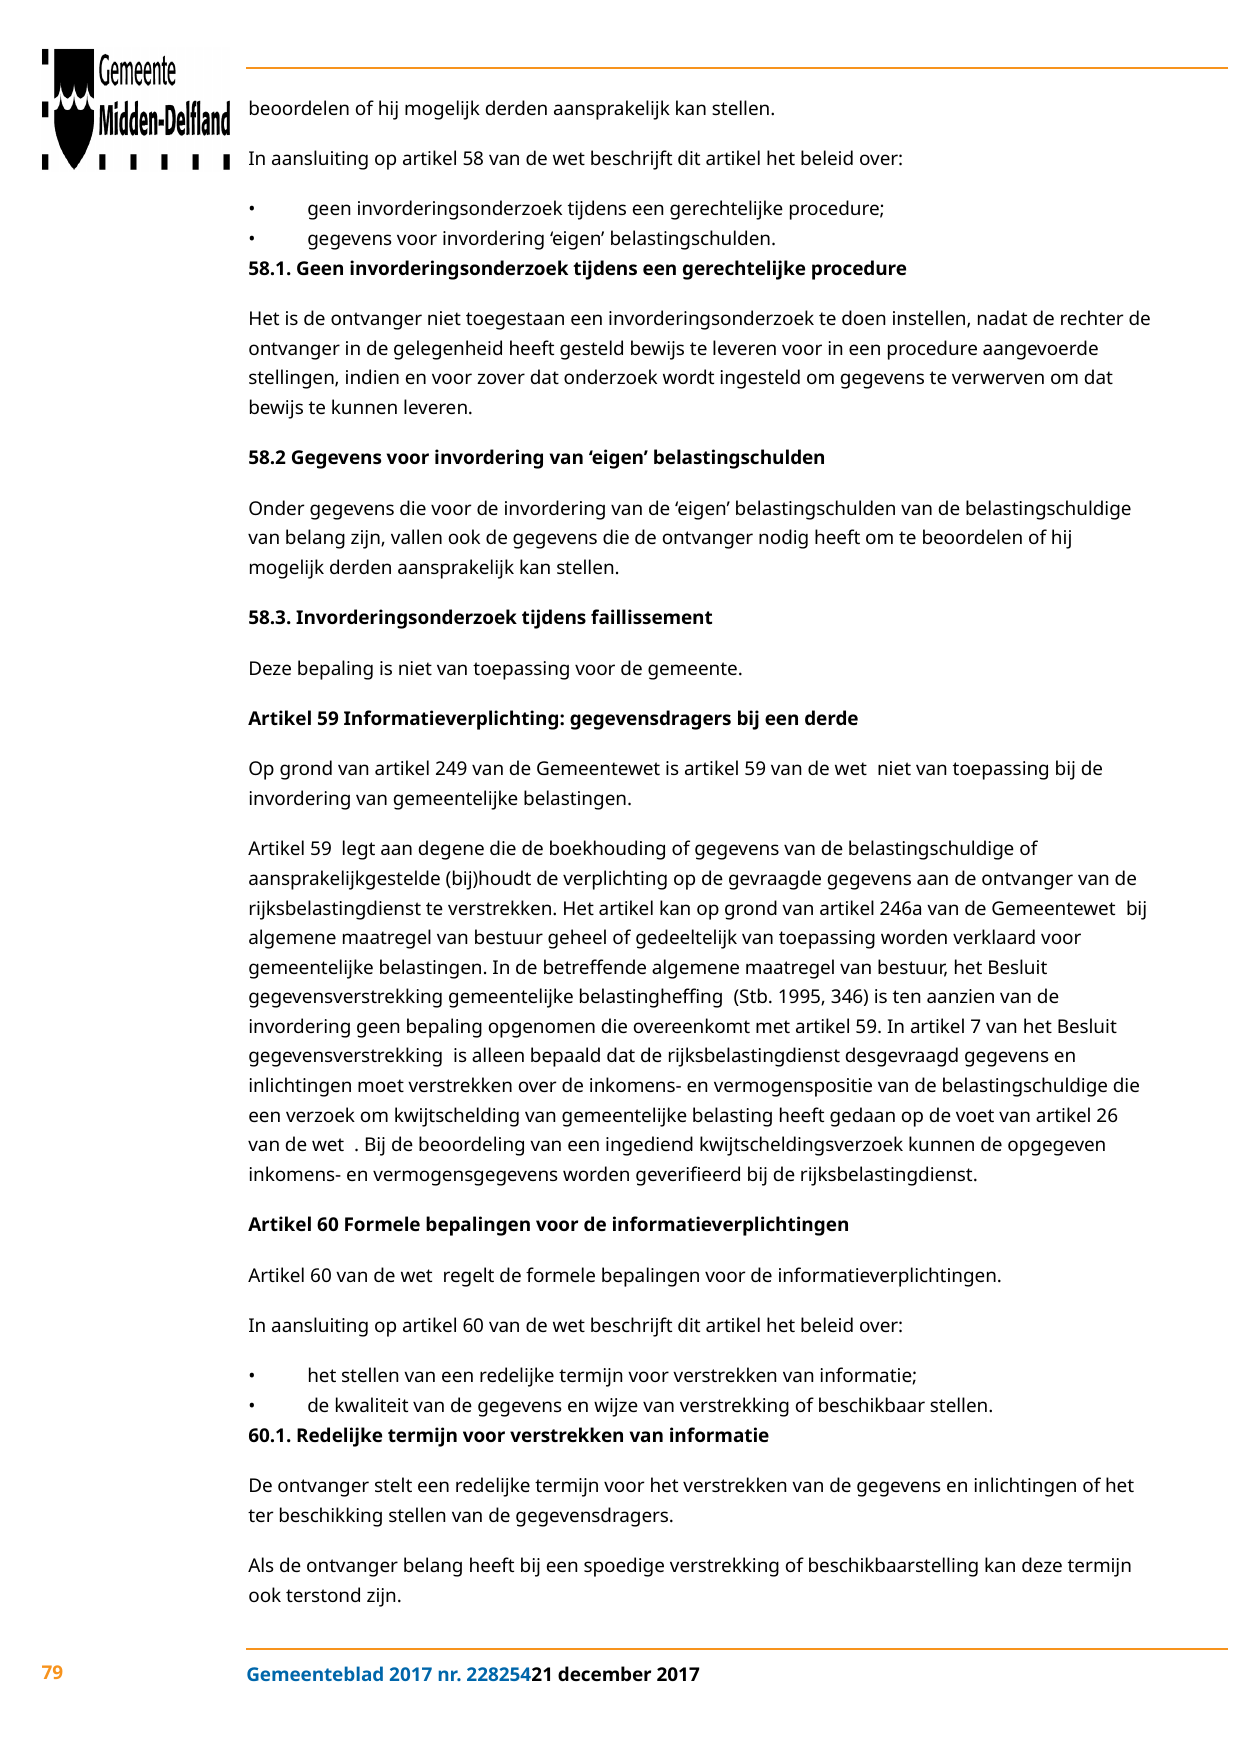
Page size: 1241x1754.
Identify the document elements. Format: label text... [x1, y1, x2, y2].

text 58.3. Invorderingsonderzoek tijdens faillissement [248, 604, 1152, 630]
text Onder gegevens die voor de invordering van de ‘eigen’ belastingschulden van de belastingschuldige van belang zijn, vallen ook de gegevens die de ontvanger nodig heeft om te beoordelen of hij mogelijk derden aansprakelijk kan stellen. [248, 495, 1152, 580]
text In aansluiting op artikel 60 van de wet beschrijft dit artikel het beleid over: [248, 1312, 1152, 1338]
picture [41, 47, 231, 172]
list de kwaliteit van de gegevens en wijze van verstrekking of beschikbaar stellen. [248, 1392, 1152, 1418]
text Artikel 59 Informatieverplichting: gegevensdragers bij een derde [248, 705, 1152, 731]
text 60.1. Redelijke termijn voor verstrekken van informatie [248, 1422, 1152, 1448]
list het stellen van een redelijke termijn voor verstrekken van informatie; [248, 1363, 1152, 1388]
text In aansluiting op artikel 58 van de wet beschrijft dit artikel het beleid over: [248, 145, 1152, 171]
text 58.2 Gegevens voor invordering van ‘eigen’ belastingschulden [248, 444, 1152, 470]
text Artikel 60 Formele bepalingen voor de informatieverplichtingen [248, 1211, 1152, 1237]
text 58.1. Geen invorderingsonderzoek tijdens een gerechtelijke procedure [248, 255, 1152, 281]
text Op grond van artikel 249 van de Gemeentewet is artikel 59 van de wet niet van toepassing bij de invordering van gemeentelijke belastingen. [248, 756, 1152, 811]
list geen invorderingsonderzoek tijdens een gerechtelijke procedure; [248, 196, 1152, 221]
list gegevens voor invordering ‘eigen’ belastingschulden. [248, 225, 1152, 251]
text beoordelen of hij mogelijk derden aansprakelijk kan stellen. [248, 95, 1152, 121]
text Artikel 59 legt aan degene die de boekhouding of gegevens van de belastingschuldige of aansprakelijkgestelde (bij)houdt de verplichting op de gevraagde gegevens aan de ontvanger van de rijksbelastingdienst te verstrekken. Het artikel kan op grond van artikel 246a van de Gemeentewet bij algemene maatregel van bestuur geheel of gedeeltelijk van toepassing worden verklaard voor gemeentelijke belastingen. In de betreffende algemene maatregel van bestuur, het Besluit gegevensverstrekking gemeentelijke belastingheffing (Stb. 1995, 346) is ten aanzien van de invordering geen bepaling opgenomen die overeenkomt met artikel 59. In artikel 7 van het Besluit gegevensverstrekking is alleen bepaald dat de rijksbelastingdienst desgevraagd gegevens en inlichtingen moet verstrekken over de inkomens- en vermogenspositie van de belastingschuldige die een verzoek om kwijtschelding van gemeentelijke belasting heeft gedaan op de voet van artikel 26 van de wet . Bij de beoordeling van een ingediend kwijtscheldingsverzoek kunnen de opgegeven inkomens- en vermogensgegevens worden geverifieerd bij de rijksbelastingdienst. [248, 836, 1152, 1187]
text Als de ontvanger belang heeft bij een spoedige verstrekking of beschikbaarstelling kan deze termijn ook terstond zijn. [248, 1552, 1152, 1608]
text Deze bepaling is niet van toepassing voor de gemeente. [248, 655, 1152, 681]
text De ontvanger stelt een redelijke termijn voor het verstrekken van de gegevens en inlichtingen of het ter beschikking stellen van de gegevensdragers. [248, 1472, 1152, 1528]
text Het is de ontvanger niet toegestaan een invorderingsonderzoek te doen instellen, nadat de rechter de ontvanger in de gelegenheid heeft gesteld bewijs te leveren voor in een procedure aangevoerde stellingen, indien en voor zover dat onderzoek wordt ingesteld om gegevens te verwerven om dat bewijs te kunnen leveren. [248, 305, 1152, 420]
text Artikel 60 van de wet regelt de formele bepalingen voor de informatieverplichtingen. [248, 1262, 1152, 1288]
